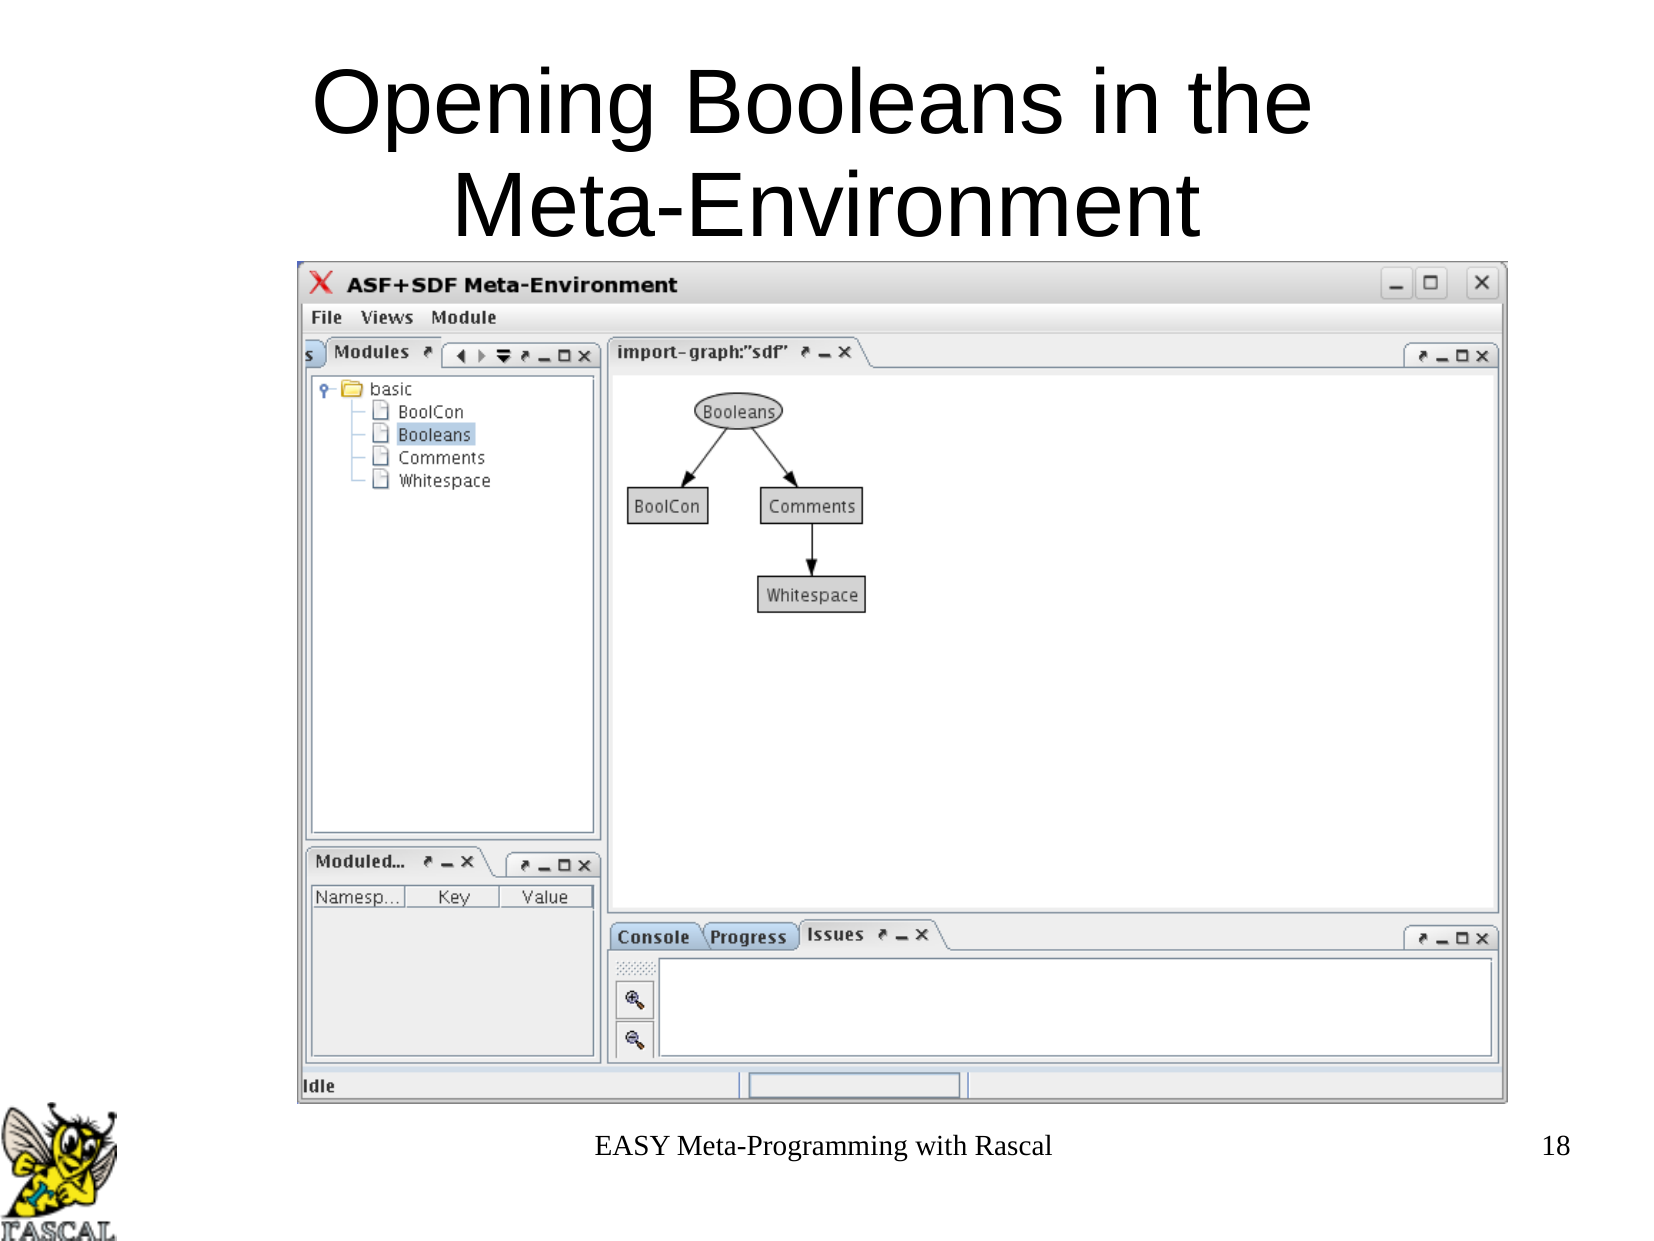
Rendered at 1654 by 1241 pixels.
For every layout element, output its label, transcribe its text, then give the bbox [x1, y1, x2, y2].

picture [0, 1102, 117, 1241]
title Opening Booleans in the Meta-Environment [82, 49, 1571, 257]
picture [297, 261, 1508, 1104]
